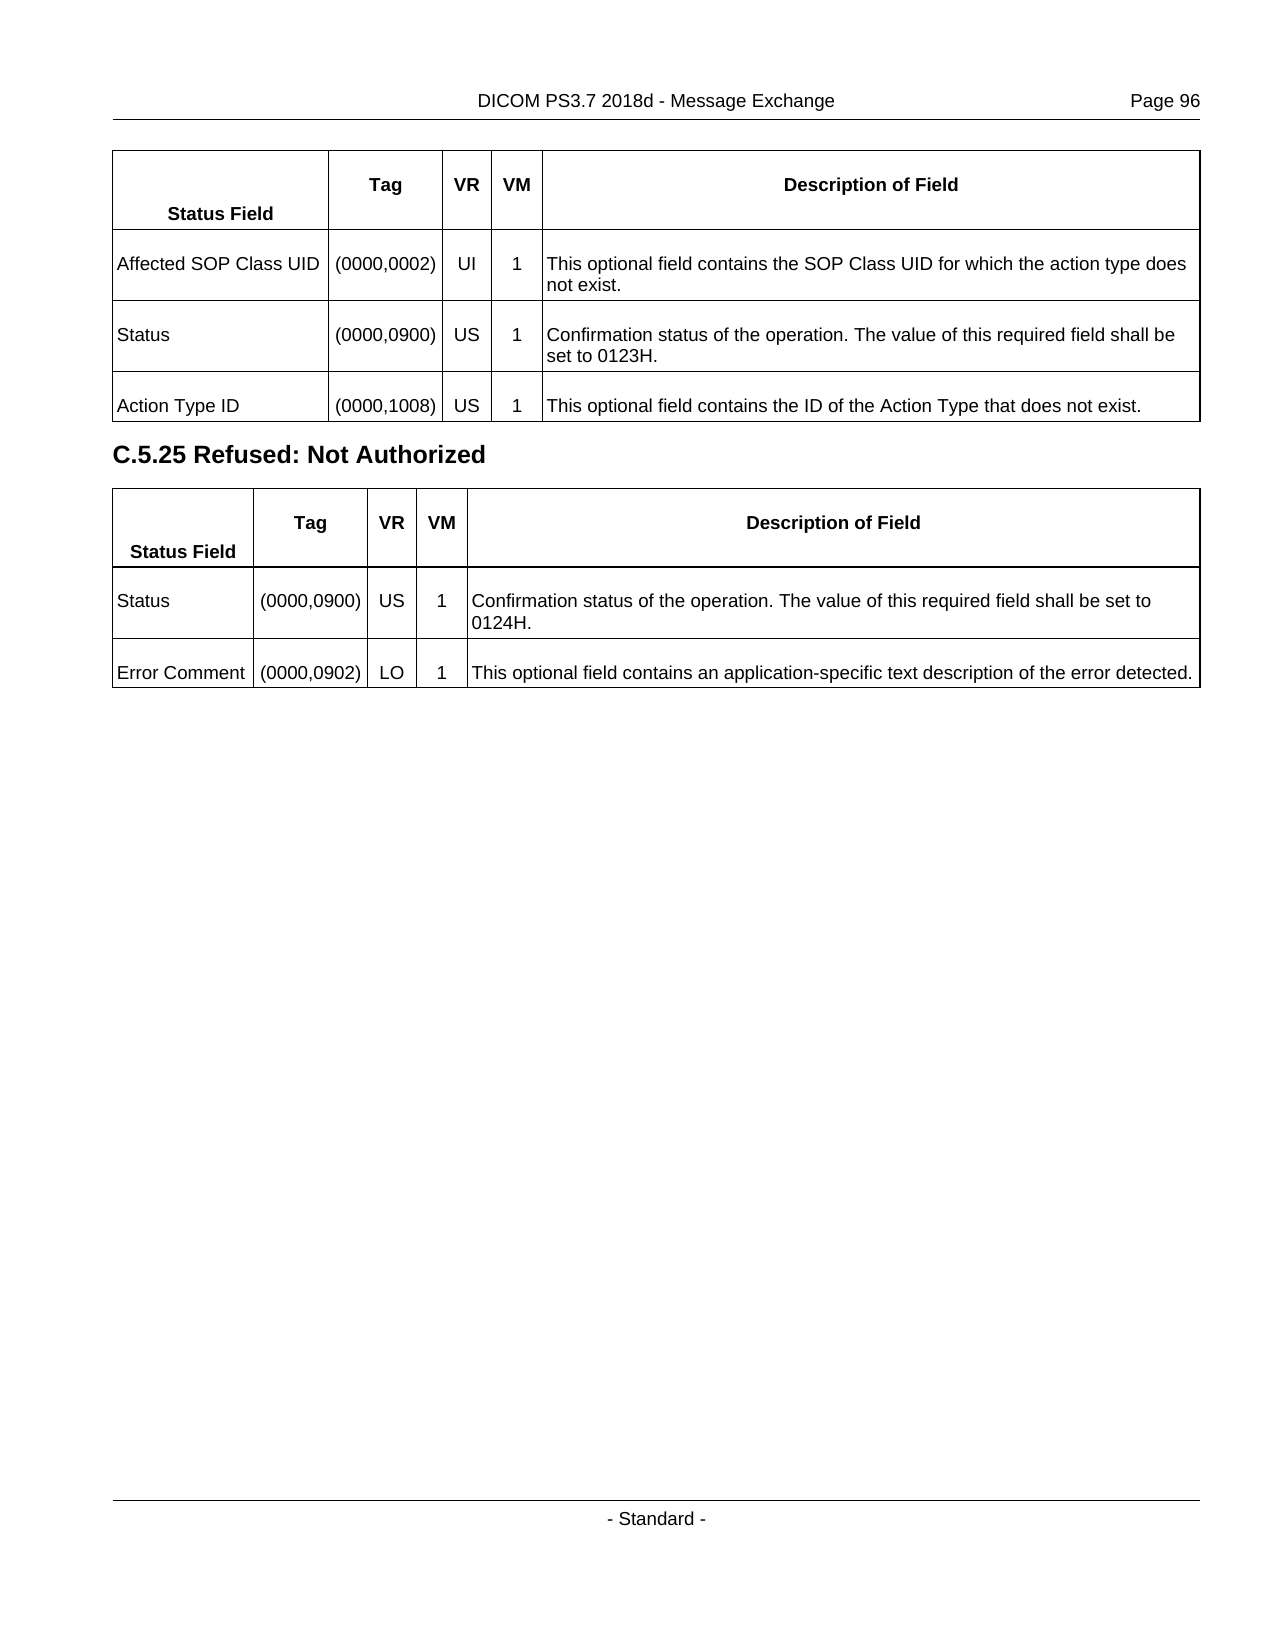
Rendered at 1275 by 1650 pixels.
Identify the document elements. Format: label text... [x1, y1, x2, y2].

table_cell Confirmation status of the operation. The value of this required field shall be set to 0123H. [543, 301, 1199, 371]
table_cell Action Type ID [113, 372, 328, 421]
table_cell This optional field contains the ID of the Action Type that does not exist. [543, 372, 1199, 421]
table_header Description of Field [543, 151, 1199, 228]
table_cell US [443, 301, 491, 371]
table_cell (0000,0900) [254, 568, 367, 638]
table_cell This optional field contains an application-specific text description of the error detected. [468, 639, 1199, 687]
table_cell (0000,1008) [329, 372, 442, 421]
table_cell (0000,0902) [254, 639, 367, 687]
table_cell LO [368, 639, 416, 687]
table_cell US [443, 372, 491, 421]
table_cell Status [113, 568, 253, 638]
table_cell UI [443, 230, 491, 300]
table_header Status Field [113, 151, 328, 228]
table_cell 1 [492, 230, 542, 300]
table_header Status Field [113, 489, 253, 566]
table_header VM [417, 489, 467, 566]
table_cell Confirmation status of the operation. The value of this required field shall be set to 0124H. [468, 568, 1199, 638]
table_cell US [368, 568, 416, 638]
table_cell This optional field contains the SOP Class UID for which the action type does not exist. [543, 230, 1199, 300]
table_cell Error Comment [113, 639, 253, 687]
table_cell 1 [492, 301, 542, 371]
table_cell (0000,0002) [329, 230, 442, 300]
table_cell Status [113, 301, 328, 371]
table_header VM [492, 151, 542, 228]
table_cell 1 [492, 372, 542, 421]
table_cell 1 [417, 568, 467, 638]
table_header Description of Field [468, 489, 1199, 566]
table_header VR [368, 489, 416, 566]
table_header Tag [329, 151, 442, 228]
text C.5.25 Refused: Not Authorized [112, 440, 1200, 469]
table_header VR [443, 151, 491, 228]
table_header Tag [254, 489, 367, 566]
table_cell Affected SOP Class UID [113, 230, 328, 300]
table_cell 1 [417, 639, 467, 687]
table_cell (0000,0900) [329, 301, 442, 371]
